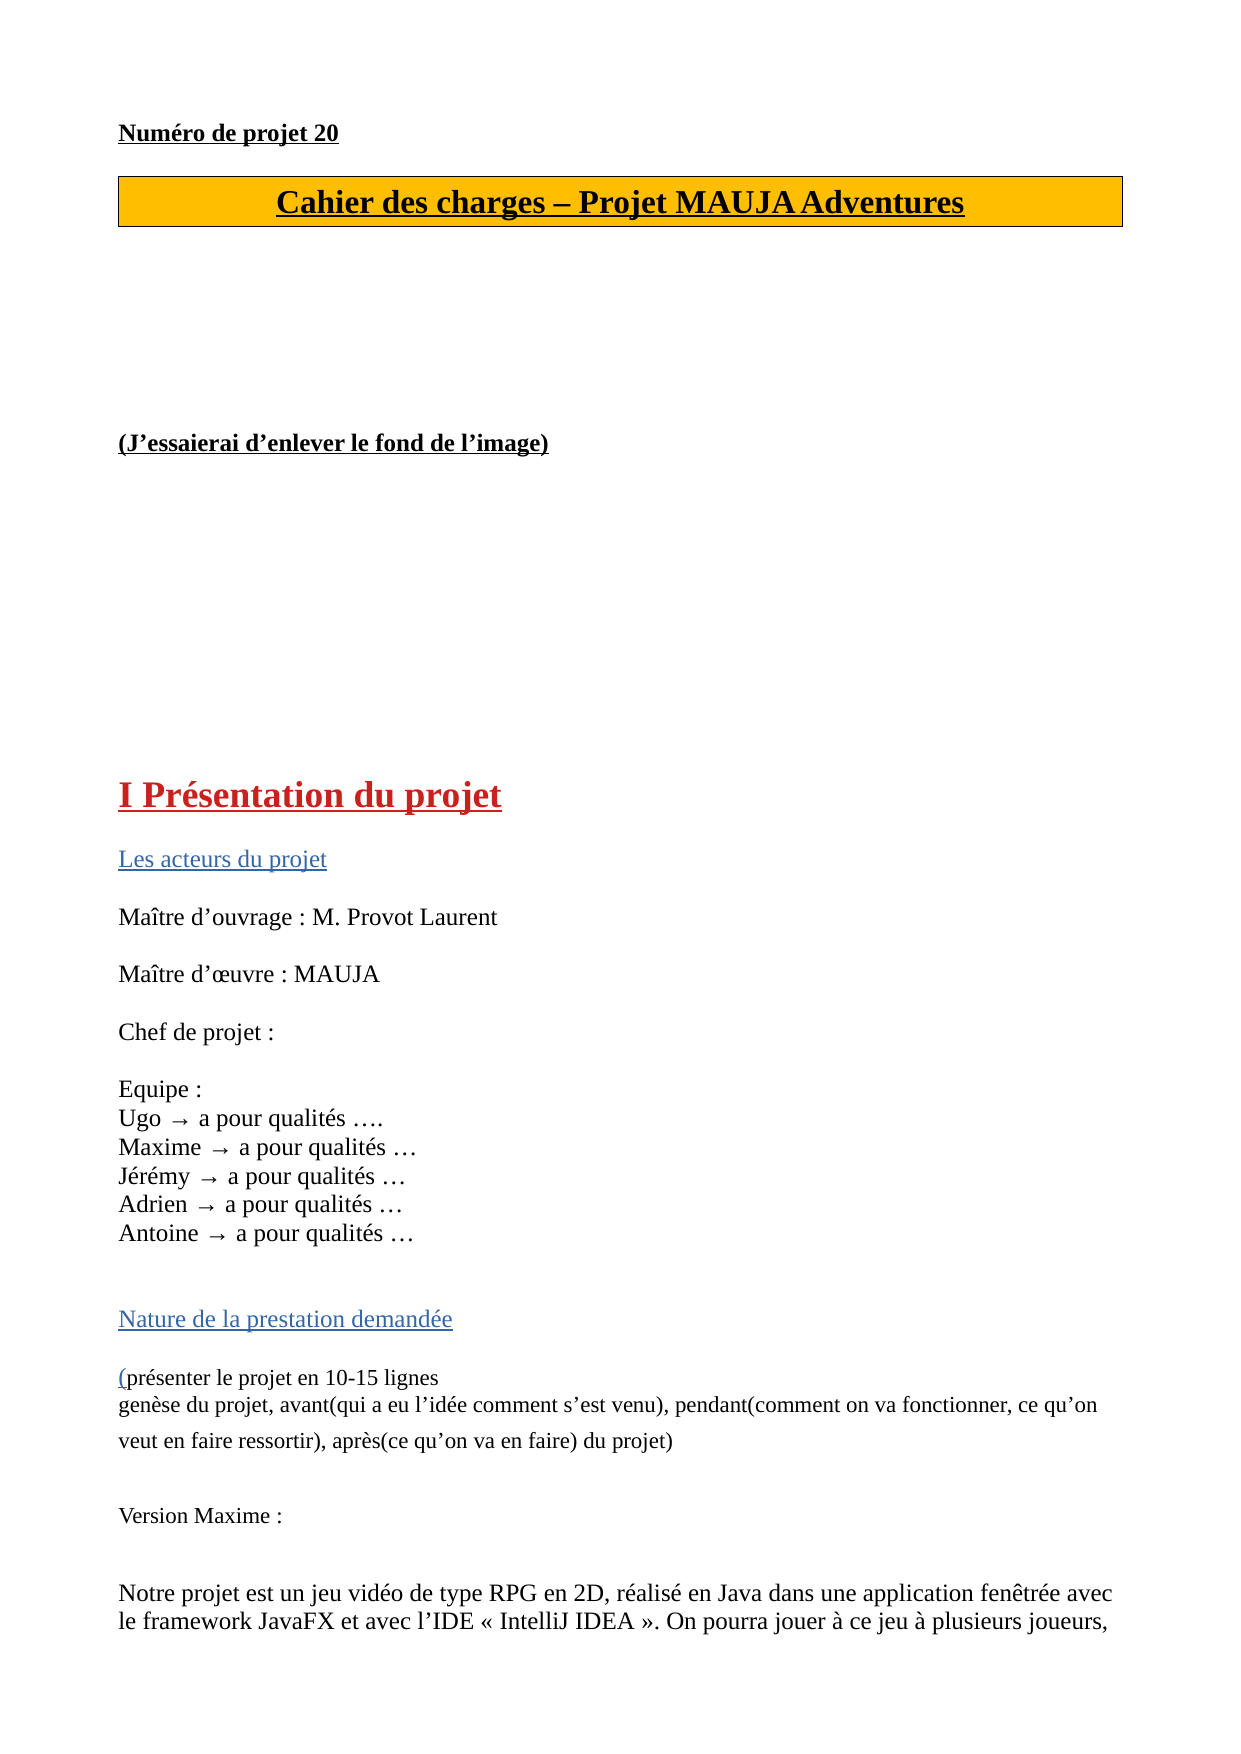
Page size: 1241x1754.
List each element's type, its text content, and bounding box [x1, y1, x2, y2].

text Jérémy → a pour qualités … [118, 1161, 1122, 1189]
table_header Cahier des charges – Projet MAUJA Adventures [119, 177, 1122, 226]
text I Présentation du projet [118, 773, 1122, 816]
text Nature de la prestation demandée [118, 1304, 1122, 1333]
text Maître d’œuvre : MAUJA [118, 959, 1122, 988]
text Les acteurs du projet [118, 844, 1122, 873]
text genèse du projet, avant(qui a eu l’idée comment s’est venu), pendant(comment on va fonctionner, ce qu’on veut en faire ressortir), après(ce qu’on va en faire) du projet) [118, 1391, 1122, 1453]
text Adrien → a pour qualités … [118, 1189, 1122, 1218]
text Version Maxime : [118, 1502, 1122, 1529]
text Numéro de projet 20 [118, 118, 1122, 147]
text Maître d’ouvrage : M. Provot Laurent [118, 902, 1122, 931]
text Notre projet est un jeu vidéo de type RPG en 2D, réalisé en Java dans une application fenêtrée avec le framework JavaFX et avec l’IDE « IntelliJ IDEA ». On pourra jouer à ce jeu à plusieurs joueurs, [118, 1578, 1122, 1635]
text Equipe : [118, 1074, 1122, 1103]
text Chef de projet : [118, 1017, 1122, 1046]
text Maxime → a pour qualités … [118, 1132, 1122, 1161]
text Ugo → a pour qualités …. [118, 1103, 1122, 1132]
text (présenter le projet en 10-15 lignes [118, 1362, 1122, 1391]
text Antoine → a pour qualités … [118, 1218, 1122, 1247]
text (J’essaierai d’enlever le fond de l’image) [118, 428, 1122, 456]
